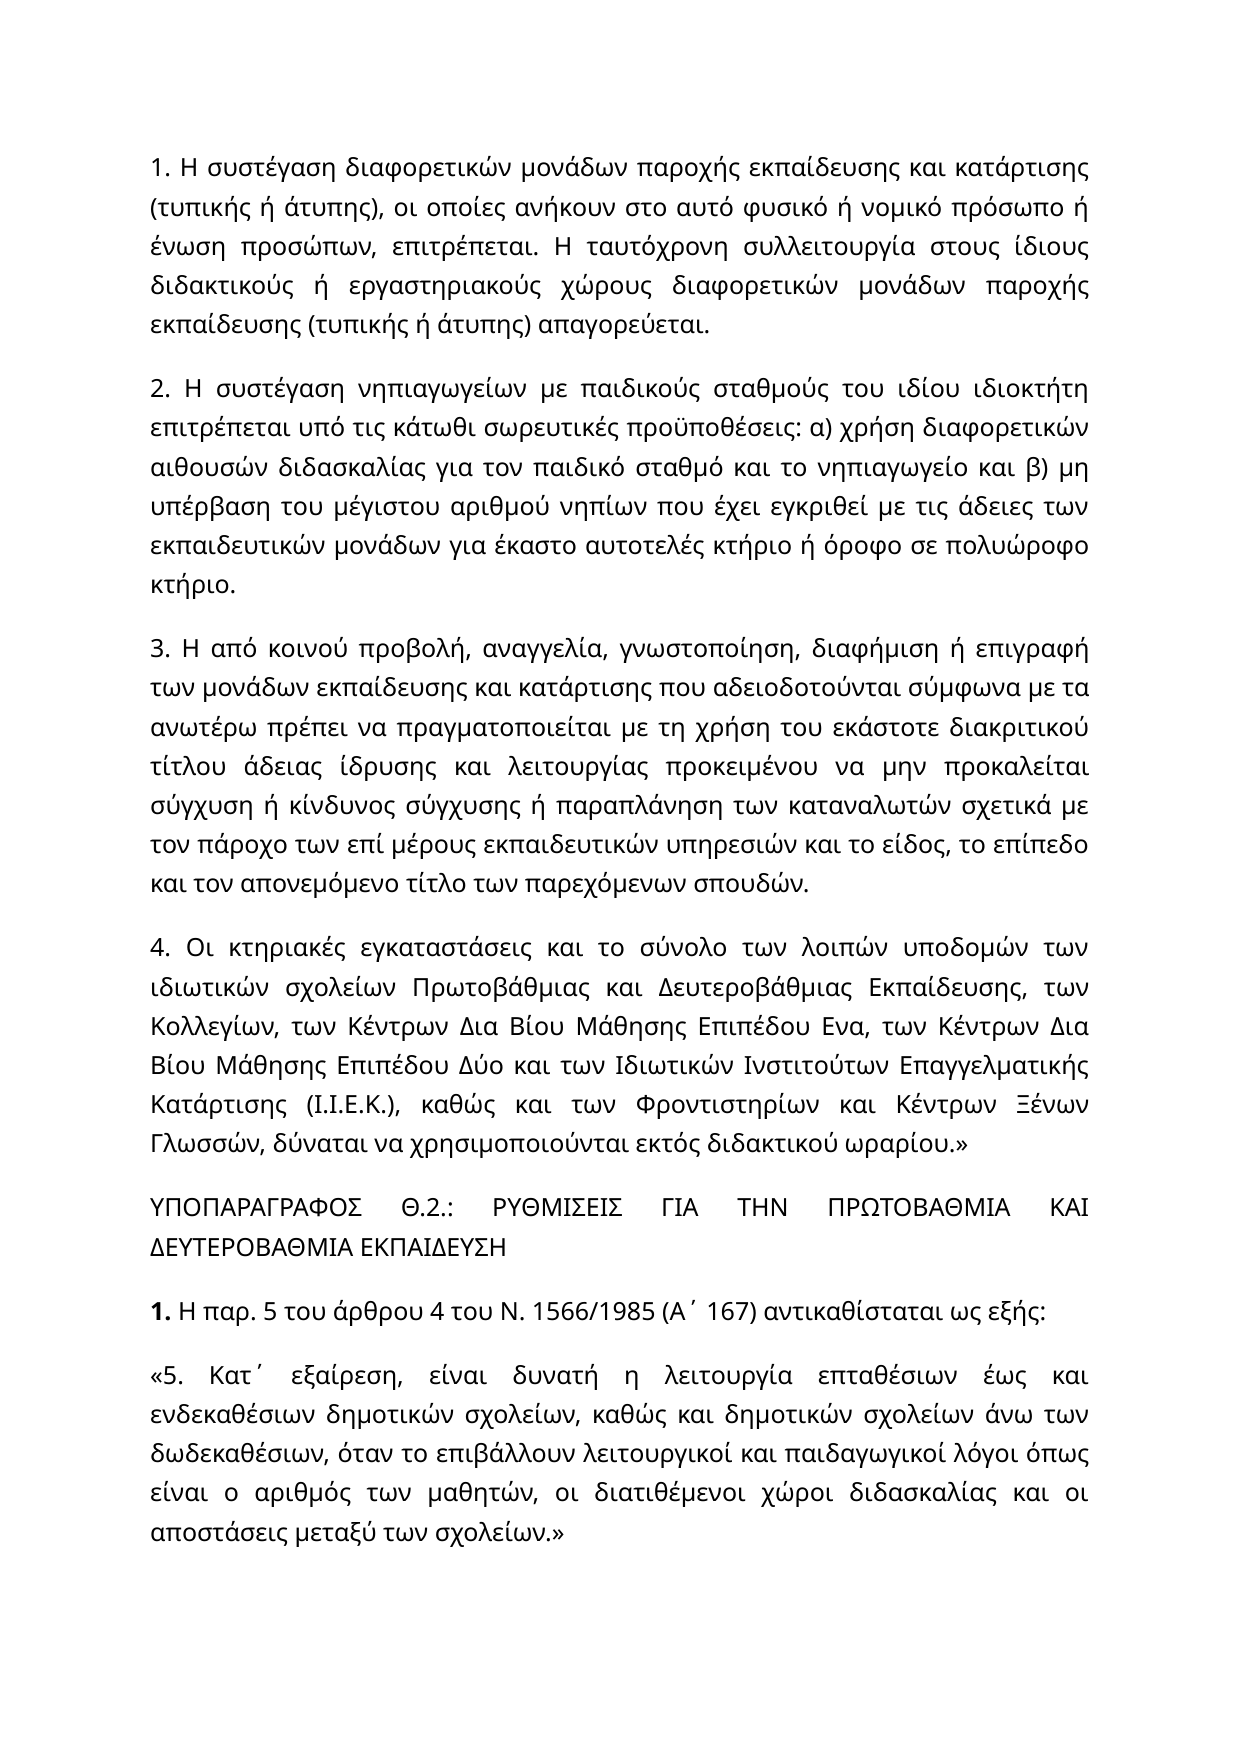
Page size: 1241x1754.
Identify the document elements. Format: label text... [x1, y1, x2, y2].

text 3. Η από κοινού προβολή, αναγγελία, γνωστοποίηση, διαφήμιση ή επιγραφή των μονάδων εκπαίδευσης και κατάρτισης που αδειοδοτούνται σύμφωνα με τα ανωτέρω πρέπει να πραγματοποιείται με τη χρήση του εκάστοτε διακριτικού τίτλου άδειας ίδρυσης και λειτουργίας προκειμένου να μην προκαλείται σύγχυση ή κίνδυνος σύγχυσης ή παραπλάνηση των καταναλωτών σχετικά με τον πάροχο των επί μέρους εκπαιδευτικών υπηρεσιών και το είδος, το επίπεδο και τον απονεμόμενο τίτλο των παρεχόμενων σπουδών. [150, 631, 1090, 900]
text 1. Η συστέγαση διαφορετικών μονάδων παροχής εκπαίδευσης και κατάρτισης (τυπικής ή άτυπης), οι οποίες ανήκουν στο αυτό φυσικό ή νομικό πρόσωπο ή ένωση προσώπων, επιτρέπεται. Η ταυτόχρονη συλλειτουργία στους ίδιους διδακτικούς ή εργαστηριακούς χώρους διαφορετικών μονάδων παροχής εκπαίδευσης (τυπικής ή άτυπης) απαγορεύεται. [150, 150, 1090, 341]
text ΥΠΟΠΑΡΑΓΡΑΦΟΣ Θ.2.: ΡΥΘΜΙΣΕΙΣ ΓΙΑ ΤΗΝ ΠΡΩΤΟΒΑΘΜΙΑ ΚΑΙ ΔΕΥΤΕΡΟΒΑΘΜΙΑ ΕΚΠΑΙΔΕΥΣΗ [150, 1190, 1090, 1263]
text «5. Κατ΄ εξαίρεση, είναι δυνατή η λειτουργία επταθέσιων έως και ενδεκαθέσιων δημοτικών σχολείων, καθώς και δημοτικών σχολείων άνω των δωδεκαθέσιων, όταν το επιβάλλουν λειτουργικοί και παιδαγωγικοί λόγοι όπως είναι ο αριθμός των μαθητών, οι διατιθέμενοι χώροι διδασκαλίας και οι αποστάσεις μεταξύ των σχολείων.» [150, 1357, 1090, 1548]
text 2. Η συστέγαση νηπιαγωγείων με παιδικούς σταθμούς του ιδίου ιδιοκτήτη επιτρέπεται υπό τις κάτωθι σωρευτικές προϋποθέσεις: α) χρήση διαφορετικών αιθουσών διδασκαλίας για τον παιδικό σταθμό και το νηπιαγωγείο και β) μη υπέρβαση του μέγιστου αριθμού νηπίων που έχει εγκριθεί με τις άδειες των εκπαιδευτικών μονάδων για έκαστο αυτοτελές κτήριο ή όροφο σε πολυώροφο κτήριο. [150, 371, 1090, 601]
text 1. Η παρ. 5 του άρθρου 4 του Ν. 1566/1985 (Α΄ 167) αντικαθίσταται ως εξής: [150, 1293, 1090, 1327]
text 4. Οι κτηριακές εγκαταστάσεις και το σύνολο των λοιπών υποδομών των ιδιωτικών σχολείων Πρωτοβάθμιας και Δευτεροβάθμιας Εκπαίδευσης, των Κολλεγίων, των Κέντρων Δια Βίου Μάθησης Επιπέδου Ενα, των Κέντρων Δια Βίου Μάθησης Επιπέδου Δύο και των Ιδιωτικών Ινστιτούτων Επαγγελματικής Κατάρτισης (Ι.Ι.Ε.Κ.), καθώς και των Φροντιστηρίων και Κέντρων Ξένων Γλωσσών, δύναται να χρησιμοποιούνται εκτός διδακτικού ωραρίου.» [150, 930, 1090, 1160]
